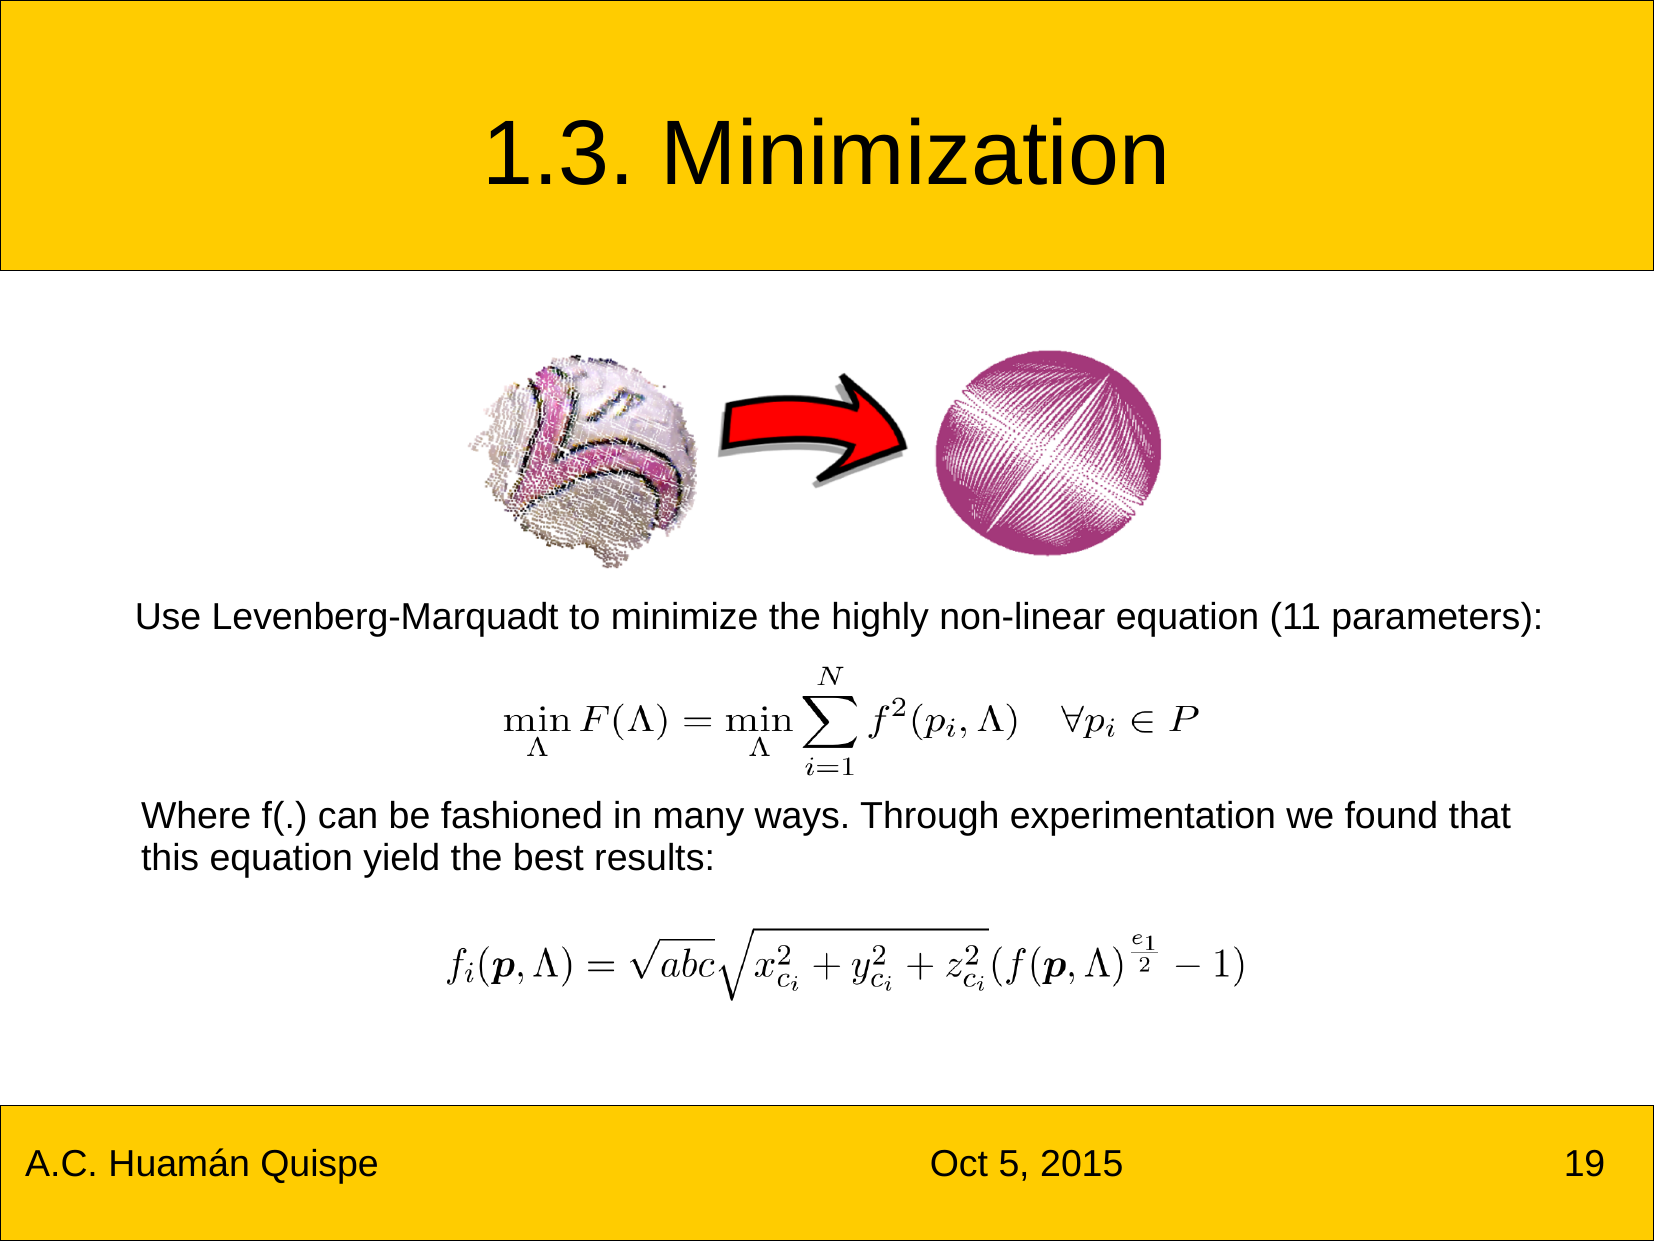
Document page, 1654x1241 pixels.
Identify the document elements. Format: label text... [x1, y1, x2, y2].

title 1.3. Minimization [82, 49, 1571, 257]
picture [486, 663, 1216, 781]
text_box Where f(.) can be fashioned in many ways. Through experimentation we found that this equation yield the best results: [126, 786, 1527, 886]
picture [441, 921, 1246, 1003]
text_box Use Levenberg-Marquadt to minimize the highly non-linear equation (11 parameters): [120, 588, 1562, 646]
picture [450, 309, 1171, 586]
